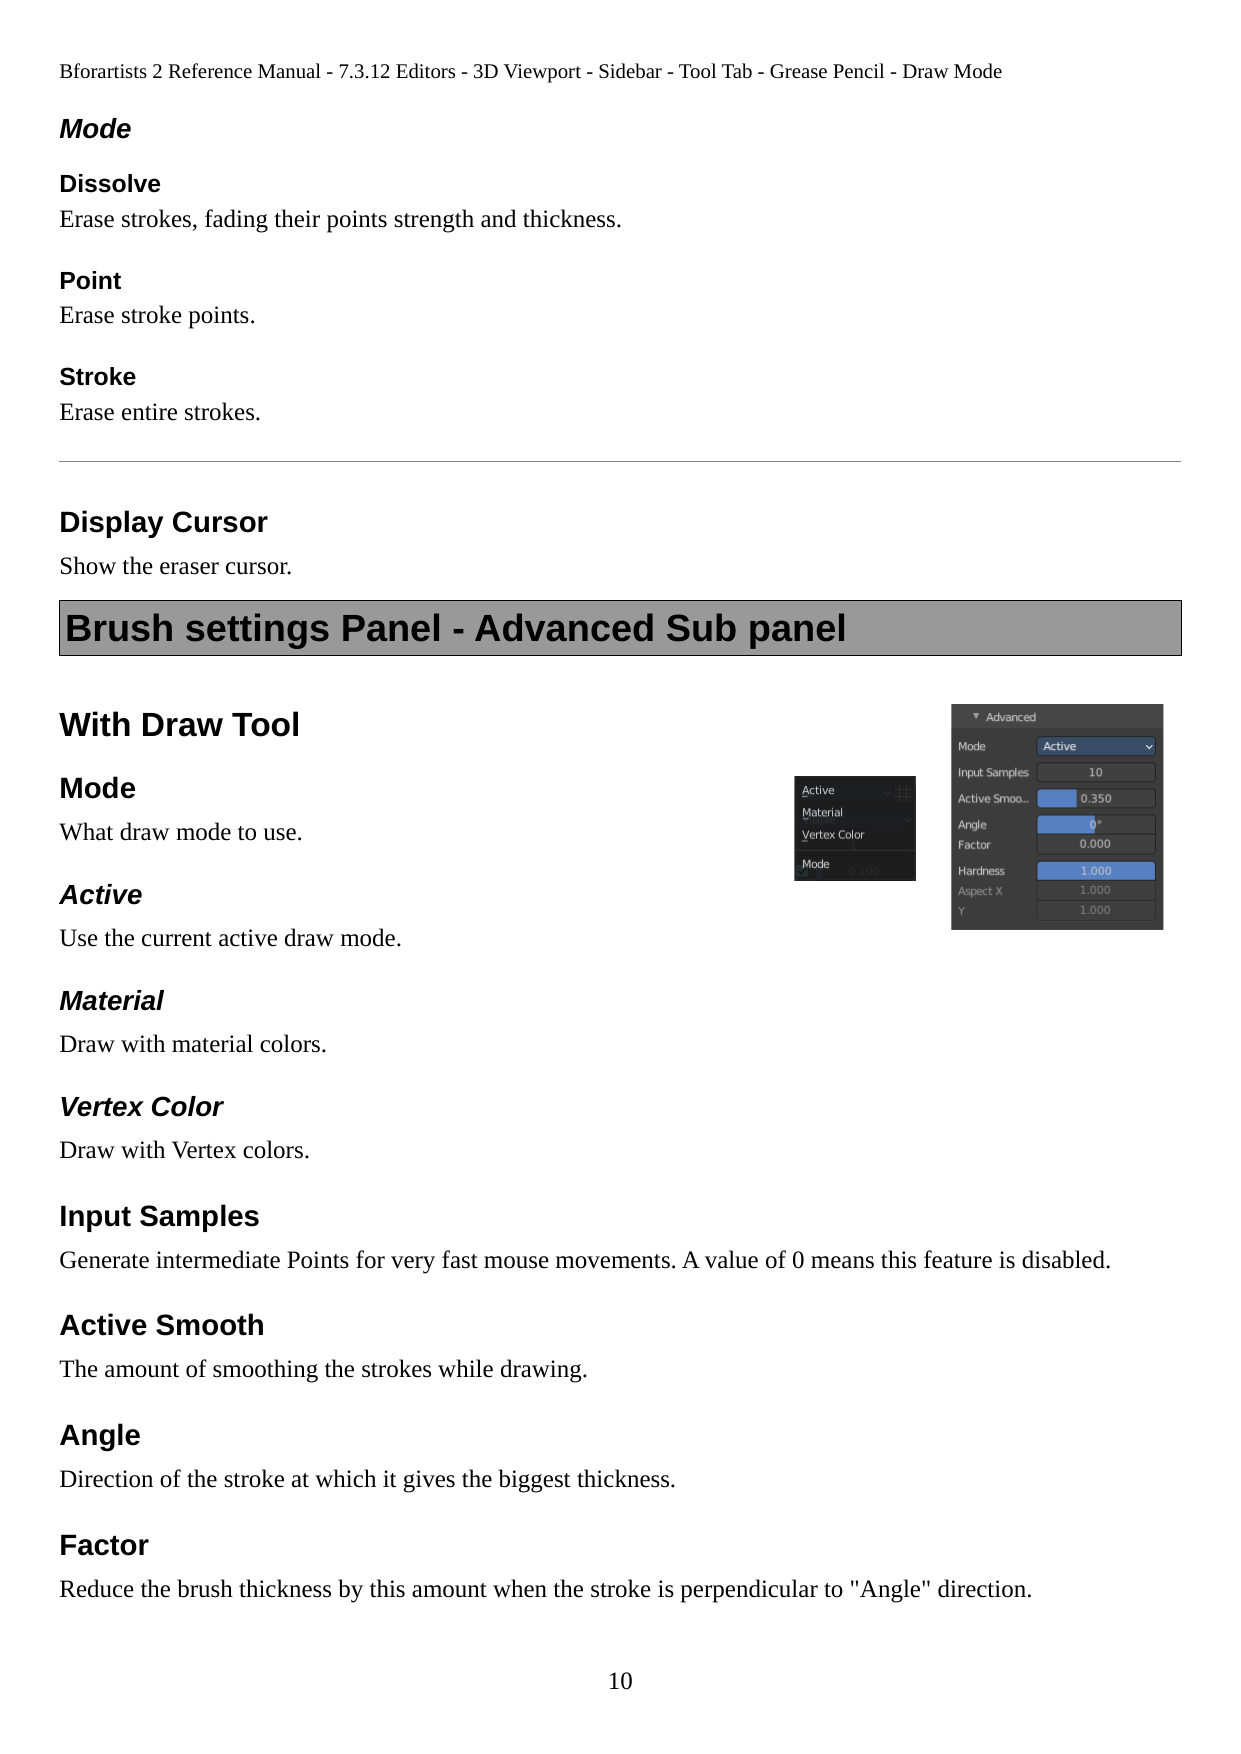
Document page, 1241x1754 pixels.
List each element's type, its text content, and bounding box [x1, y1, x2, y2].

picture [951, 704, 1164, 930]
subtitle Point [59, 266, 1181, 294]
subtitle Material [59, 984, 1181, 1016]
text Erase entire strokes. [59, 397, 1181, 426]
text Erase stroke points. [59, 301, 1181, 329]
text Generate intermediate Points for very fast mouse movements. A value of 0 means this feature is disabled. [59, 1245, 1181, 1273]
text Erase strokes, fading their points strength and thickness. [59, 204, 1181, 233]
subtitle [1164, 771, 1181, 804]
text Direction of the stroke at which it gives the biggest thickness. [59, 1464, 1181, 1493]
subtitle Stroke [59, 362, 1181, 391]
text What draw mode to use. [59, 817, 794, 846]
subtitle [1164, 705, 1181, 744]
subtitle Vertex Color [59, 1090, 1181, 1122]
text Show the eraser cursor. [59, 551, 1181, 580]
subtitle Active Smooth [59, 1308, 1181, 1342]
subtitle [1164, 878, 1181, 910]
text Draw with Vertex colors. [59, 1135, 1181, 1163]
subtitle Display Cursor [59, 505, 1181, 538]
text Draw with material colors. [59, 1029, 1181, 1058]
subtitle Mode [59, 771, 951, 804]
text Use the current active draw mode. [59, 923, 1181, 952]
subtitle Input Samples [59, 1198, 1181, 1232]
text [916, 817, 951, 846]
table_header Brush settings Panel - Advanced Sub panel [60, 601, 1181, 655]
picture [794, 776, 916, 881]
subtitle Dissolve [59, 169, 1181, 198]
subtitle Active [59, 878, 951, 910]
subtitle Mode [59, 113, 1181, 144]
text The amount of smoothing the strokes while drawing. [59, 1354, 1181, 1383]
subtitle Angle [59, 1418, 1181, 1452]
subtitle Factor [59, 1528, 1181, 1562]
text Reduce the brush thickness by this amount when the stroke is perpendicular to "Angle" direction. [59, 1574, 1181, 1603]
text [1164, 817, 1181, 846]
subtitle With Draw Tool [59, 705, 951, 744]
